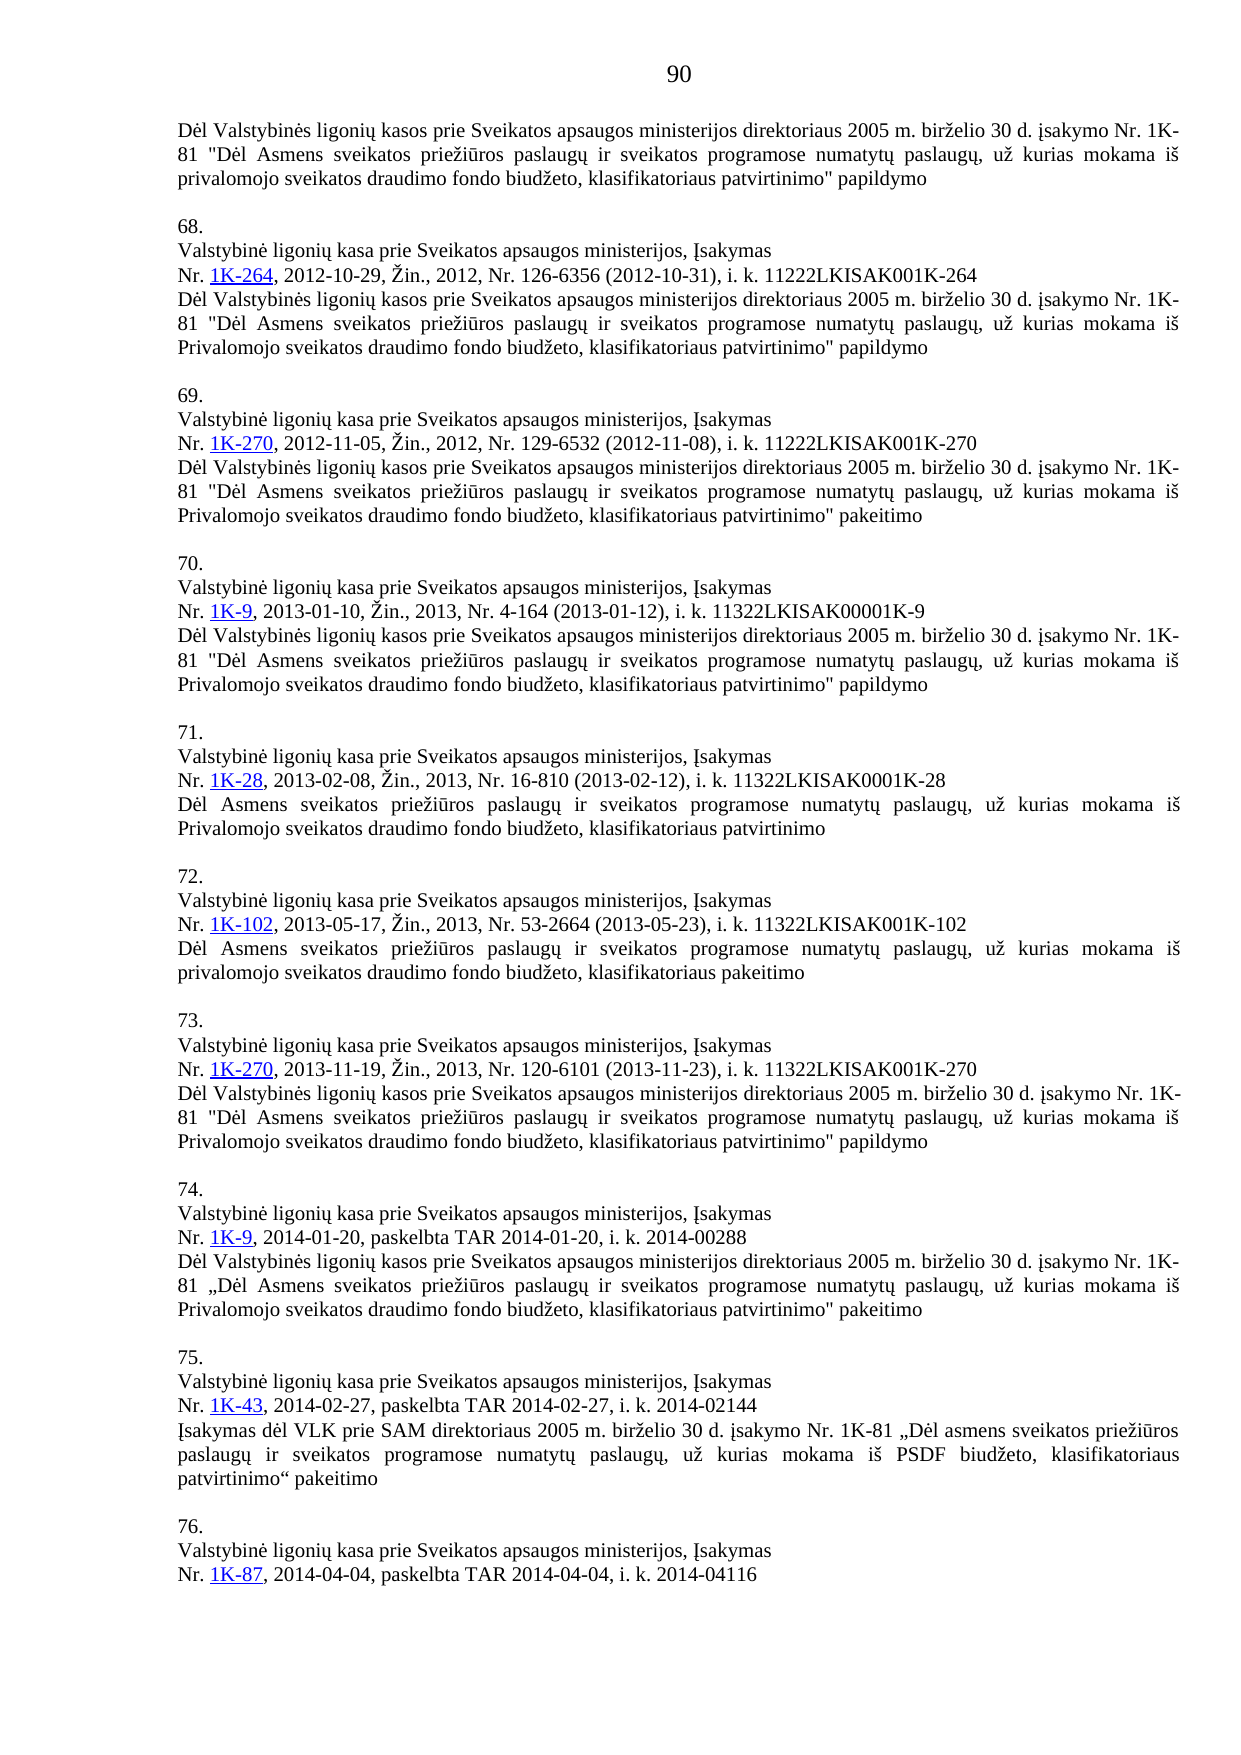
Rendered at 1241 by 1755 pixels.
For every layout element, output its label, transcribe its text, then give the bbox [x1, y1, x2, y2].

text Nr. 1K-43, 2014-02-27, paskelbta TAR 2014-02-27, i. k. 2014-02144 [177, 1393, 1181, 1417]
text Dėl Asmens sveikatos priežiūros paslaugų ir sveikatos programose numatytų paslaugų, už kurias mokama iš Privalomojo sveikatos draudimo fondo biudžeto, klasifikatoriaus patvirtinimo [177, 792, 1181, 840]
text Dėl Valstybinės ligonių kasos prie Sveikatos apsaugos ministerijos direktoriaus 2005 m. birželio 30 d. įsakymo Nr. 1K-81 "Dėl Asmens sveikatos priežiūros paslaugų ir sveikatos programose numatytų paslaugų, už kurias mokama iš Privalomojo sveikatos draudimo fondo biudžeto, klasifikatoriaus patvirtinimo" papildymo [177, 623, 1181, 696]
text 75. [177, 1345, 1181, 1369]
text Nr. 1K-102, 2013-05-17, Žin., 2013, Nr. 53-2664 (2013-05-23), i. k. 11322LKISAK001K-102 [177, 912, 1181, 936]
text Dėl Valstybinės ligonių kasos prie Sveikatos apsaugos ministerijos direktoriaus 2005 m. birželio 30 d. įsakymo Nr. 1K-81 "Dėl Asmens sveikatos priežiūros paslaugų ir sveikatos programose numatytų paslaugų, už kurias mokama iš Privalomojo sveikatos draudimo fondo biudžeto, klasifikatoriaus patvirtinimo" pakeitimo [177, 455, 1181, 527]
text Nr. 1K-264, 2012-10-29, Žin., 2012, Nr. 126-6356 (2012-10-31), i. k. 11222LKISAK001K-264 [177, 262, 1181, 287]
text Nr. 1K-270, 2013-11-19, Žin., 2013, Nr. 120-6101 (2013-11-23), i. k. 11322LKISAK001K-270 [177, 1057, 1181, 1081]
text 70. [177, 551, 1181, 575]
text Įsakymas dėl VLK prie SAM direktoriaus 2005 m. birželio 30 d. įsakymo Nr. 1K-81 „Dėl asmens sveikatos priežiūros paslaugų ir sveikatos programose numatytų paslaugų, už kurias mokama iš PSDF biudžeto, klasifikatoriaus patvirtinimo“ pakeitimo [177, 1417, 1181, 1490]
text Nr. 1K-9, 2014-01-20, paskelbta TAR 2014-01-20, i. k. 2014-00288 [177, 1225, 1181, 1249]
text Dėl Valstybinės ligonių kasos prie Sveikatos apsaugos ministerijos direktoriaus 2005 m. birželio 30 d. įsakymo Nr. 1K-81 "Dėl Asmens sveikatos priežiūros paslaugų ir sveikatos programose numatytų paslaugų, už kurias mokama iš privalomojo sveikatos draudimo fondo biudžeto, klasifikatoriaus patvirtinimo" papildymo [177, 118, 1181, 190]
text 68. [177, 214, 1181, 238]
text 71. [177, 720, 1181, 744]
text Valstybinė ligonių kasa prie Sveikatos apsaugos ministerijos, Įsakymas [177, 1369, 1181, 1393]
text Valstybinė ligonių kasa prie Sveikatos apsaugos ministerijos, Įsakymas [177, 238, 1181, 262]
text Dėl Asmens sveikatos priežiūros paslaugų ir sveikatos programose numatytų paslaugų, už kurias mokama iš privalomojo sveikatos draudimo fondo biudžeto, klasifikatoriaus pakeitimo [177, 936, 1181, 984]
text Dėl Valstybinės ligonių kasos prie Sveikatos apsaugos ministerijos direktoriaus 2005 m. birželio 30 d. įsakymo Nr. 1K-81 "Dėl Asmens sveikatos priežiūros paslaugų ir sveikatos programose numatytų paslaugų, už kurias mokama iš Privalomojo sveikatos draudimo fondo biudžeto, klasifikatoriaus patvirtinimo" papildymo [177, 287, 1181, 359]
text Dėl Valstybinės ligonių kasos prie Sveikatos apsaugos ministerijos direktoriaus 2005 m. birželio 30 d. įsakymo Nr. 1K-81 „Dėl Asmens sveikatos priežiūros paslaugų ir sveikatos programose numatytų paslaugų, už kurias mokama iš Privalomojo sveikatos draudimo fondo biudžeto, klasifikatoriaus patvirtinimo" pakeitimo [177, 1249, 1181, 1321]
text Valstybinė ligonių kasa prie Sveikatos apsaugos ministerijos, Įsakymas [177, 744, 1181, 768]
text 76. [177, 1514, 1181, 1538]
text 73. [177, 1008, 1181, 1032]
text Nr. 1K-270, 2012-11-05, Žin., 2012, Nr. 129-6532 (2012-11-08), i. k. 11222LKISAK001K-270 [177, 431, 1181, 455]
text 72. [177, 864, 1181, 888]
text Dėl Valstybinės ligonių kasos prie Sveikatos apsaugos ministerijos direktoriaus 2005 m. birželio 30 d. įsakymo Nr. 1K-81 "Dėl Asmens sveikatos priežiūros paslaugų ir sveikatos programose numatytų paslaugų, už kurias mokama iš Privalomojo sveikatos draudimo fondo biudžeto, klasifikatoriaus patvirtinimo" papildymo [177, 1081, 1181, 1153]
text Nr. 1K-9, 2013-01-10, Žin., 2013, Nr. 4-164 (2013-01-12), i. k. 11322LKISAK00001K-9 [177, 599, 1181, 623]
text Valstybinė ligonių kasa prie Sveikatos apsaugos ministerijos, Įsakymas [177, 888, 1181, 912]
text Nr. 1K-28, 2013-02-08, Žin., 2013, Nr. 16-810 (2013-02-12), i. k. 11322LKISAK0001K-28 [177, 768, 1181, 792]
text Valstybinė ligonių kasa prie Sveikatos apsaugos ministerijos, Įsakymas [177, 1032, 1181, 1057]
text 69. [177, 383, 1181, 407]
text Nr. 1K-87, 2014-04-04, paskelbta TAR 2014-04-04, i. k. 2014-04116 [177, 1562, 1181, 1586]
text Valstybinė ligonių kasa prie Sveikatos apsaugos ministerijos, Įsakymas [177, 407, 1181, 431]
text Valstybinė ligonių kasa prie Sveikatos apsaugos ministerijos, Įsakymas [177, 575, 1181, 599]
text 74. [177, 1177, 1181, 1201]
text Valstybinė ligonių kasa prie Sveikatos apsaugos ministerijos, Įsakymas [177, 1538, 1181, 1562]
text Valstybinė ligonių kasa prie Sveikatos apsaugos ministerijos, Įsakymas [177, 1201, 1181, 1225]
